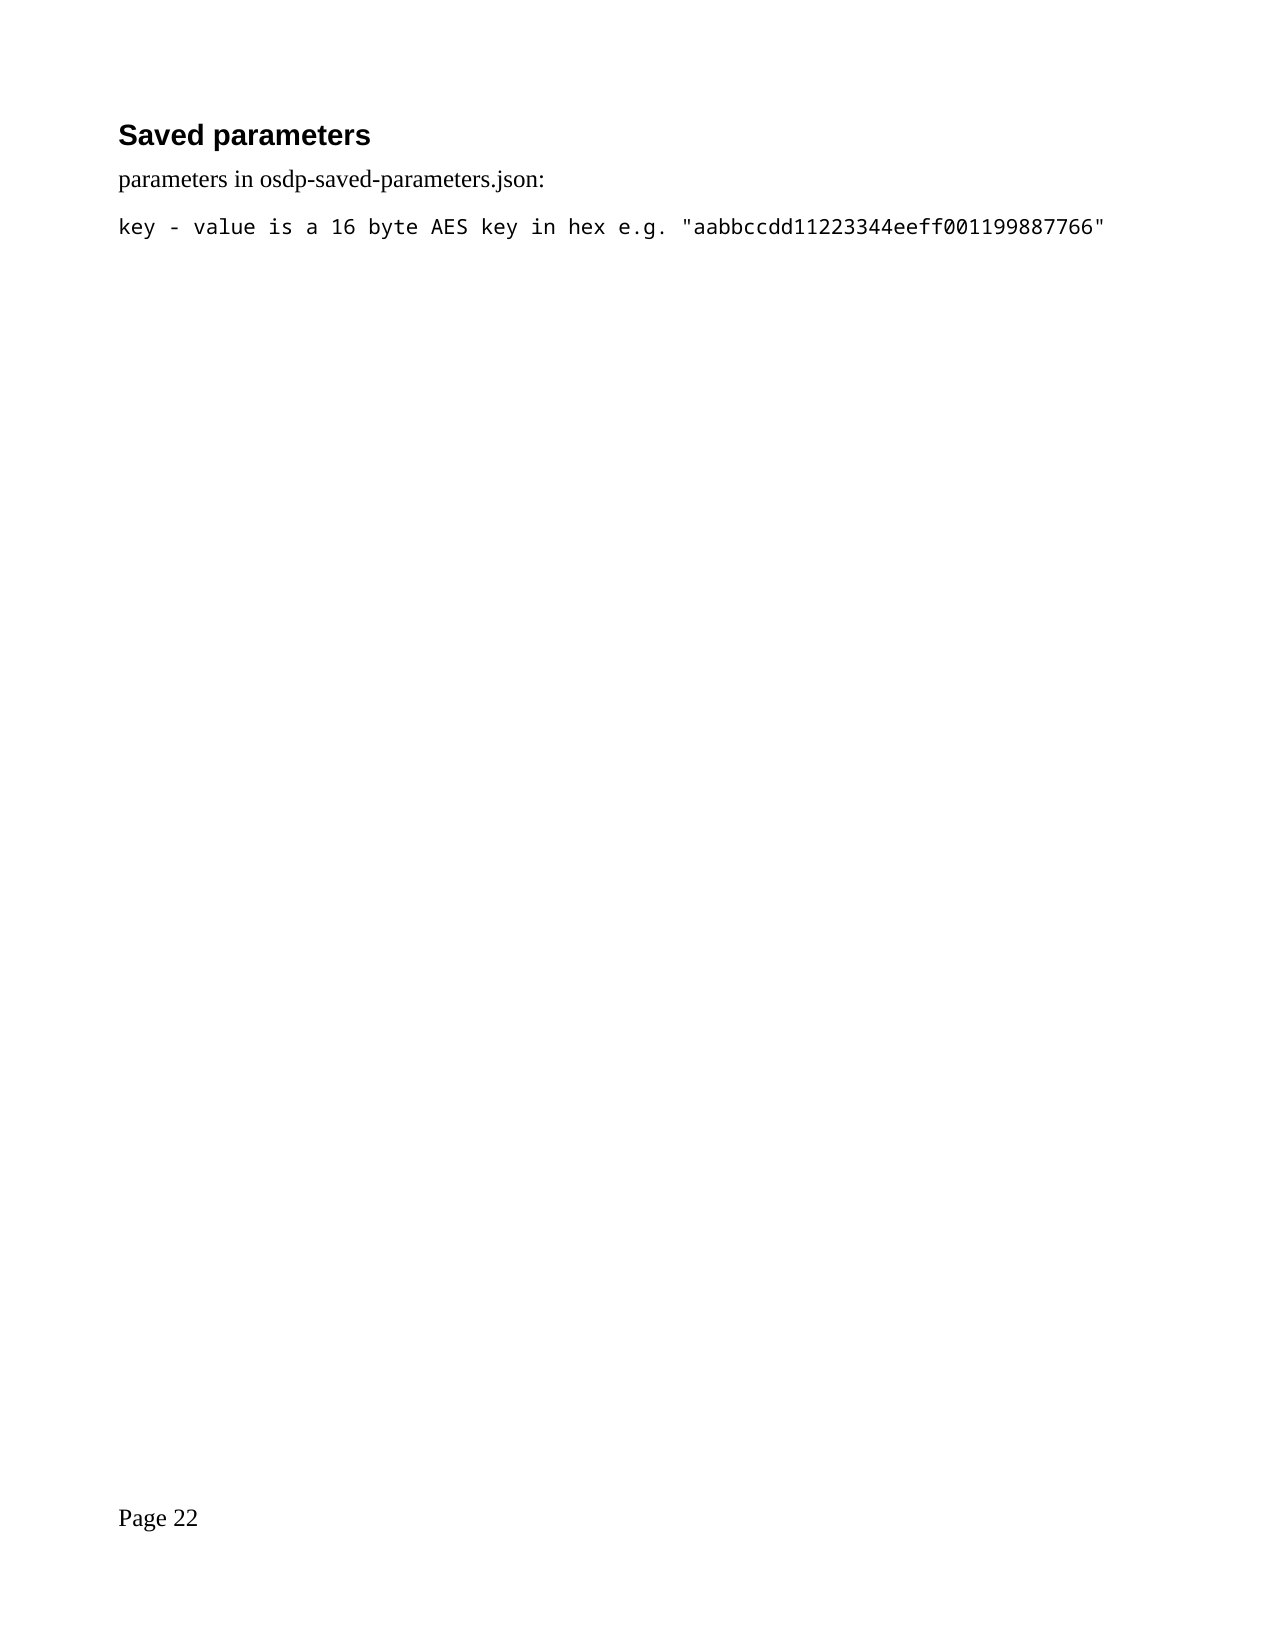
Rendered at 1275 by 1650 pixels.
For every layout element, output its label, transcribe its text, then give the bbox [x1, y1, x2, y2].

subtitle Saved parameters [118, 118, 1157, 152]
text key - value is a 16 byte AES key in hex e.g. "aabbccdd11223344eeff001199887766" [118, 212, 1157, 240]
text parameters in osdp-saved-parameters.json: [118, 164, 1157, 193]
